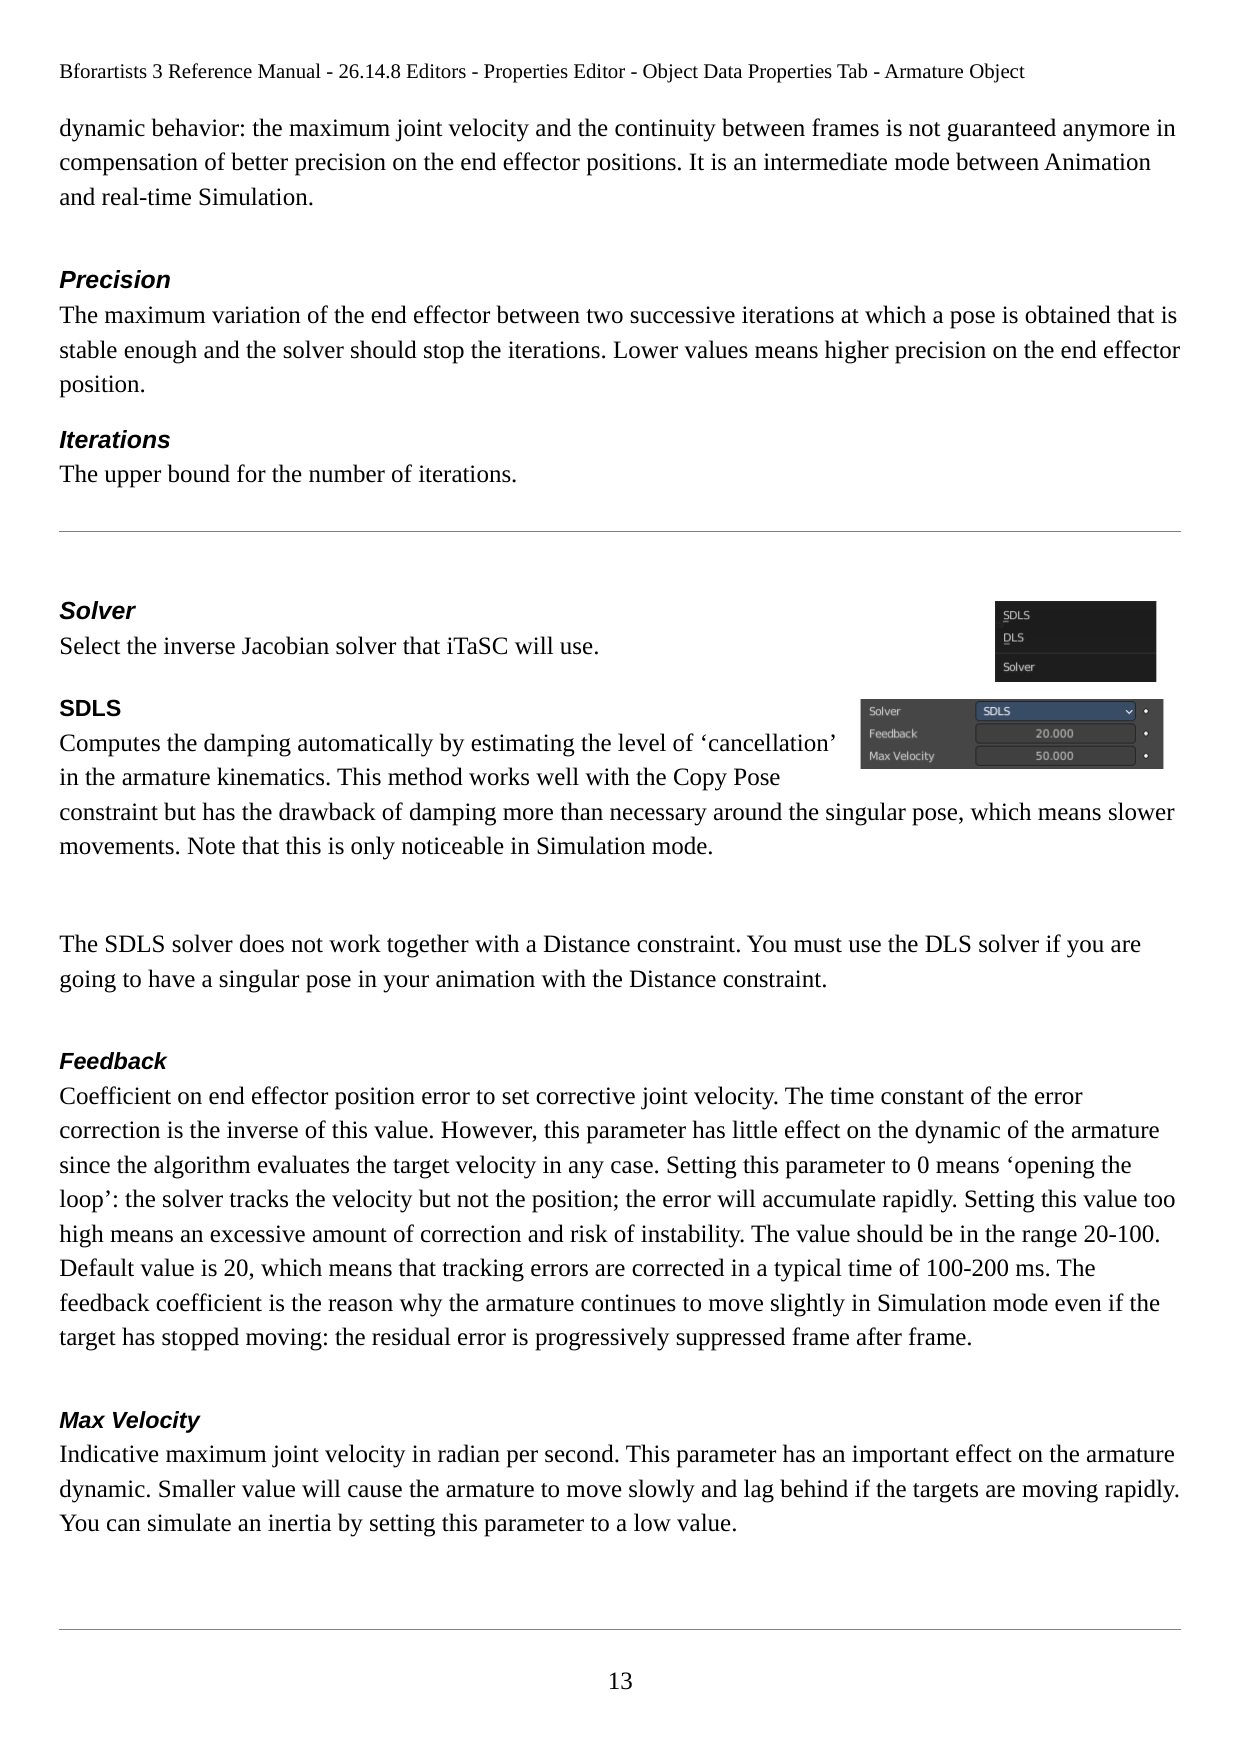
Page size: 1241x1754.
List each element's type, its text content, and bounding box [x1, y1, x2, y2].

subtitle Precision [59, 266, 1181, 294]
subtitle Max Velocity [59, 1406, 1181, 1433]
subtitle Feedback [59, 1048, 1181, 1074]
text Indicative maximum joint velocity in radian per second. This parameter has an important effect on the armature dynamic. Smaller value will cause the armature to move slowly and lag behind if the targets are moving rapidly. You can simulate an inertia by setting this parameter to a low value. [59, 1439, 1181, 1537]
text Select the inverse Jacobian solver that iTaSC will use. [59, 631, 995, 660]
subtitle SDLS [59, 695, 1181, 721]
text Computes the damping automatically by estimating the level of ‘cancellation’ in the armature kinematics. This method works well with the Copy Pose constraint but has the drawback of damping more than necessary around the singular pose, which means slower movements. Note that this is only noticeable in Simulation mode. [59, 728, 1181, 860]
text The upper bound for the number of iterations. [59, 459, 1181, 488]
subtitle Iterations [59, 425, 1181, 453]
text dynamic behavior: the maximum joint velocity and the continuity between frames is not guaranteed anymore in compensation of better precision on the end effector positions. It is an intermediate mode between Animation and real-time Simulation. [59, 113, 1181, 210]
text The SDLS solver does not work together with a Distance constraint. You must use the DLS solver if you are going to have a singular pose in your animation with the Distance constraint. [59, 929, 1181, 992]
picture [995, 601, 1157, 682]
picture [860, 699, 1164, 769]
text Coefficient on end effector position error to set corrective joint velocity. The time constant of the error correction is the inverse of this value. However, this parameter has little effect on the dynamic of the armature since the algorithm evaluates the target velocity in any case. Setting this parameter to 0 means ‘opening the loop’: the solver tracks the velocity but not the position; the error will accumulate rapidly. Setting this value too high means an excessive amount of correction and risk of instability. The value should be in the range 20-100. Default value is 20, which means that tracking errors are corrected in a typical time of 100-200 ms. The feedback coefficient is the reason why the armature continues to move slightly in Simulation mode even if the target has stopped moving: the residual error is progressively suppressed frame after frame. [59, 1081, 1181, 1351]
text The maximum variation of the end effector between two successive iterations at which a pose is obtained that is stable enough and the solver should stop the iterations. Lower values means higher precision on the end effector position. [59, 300, 1181, 398]
subtitle Solver [59, 596, 1181, 625]
